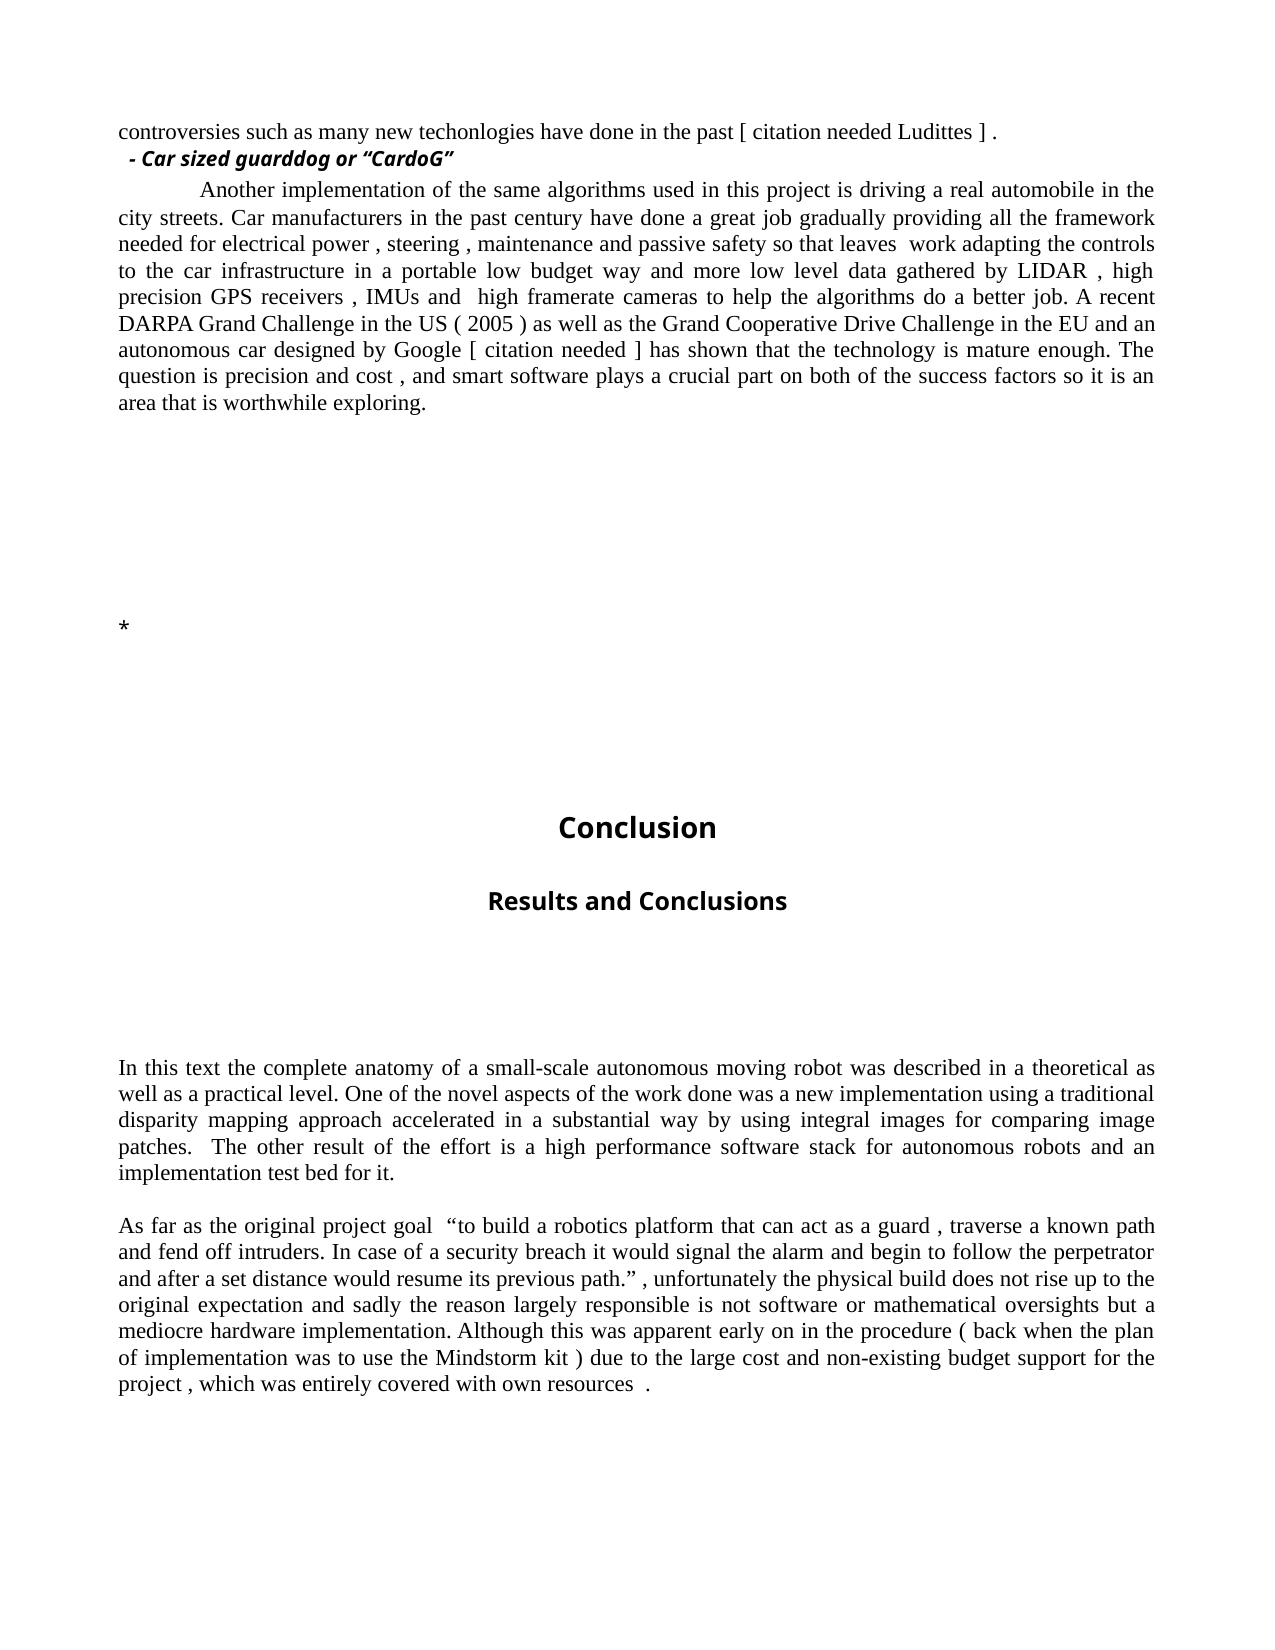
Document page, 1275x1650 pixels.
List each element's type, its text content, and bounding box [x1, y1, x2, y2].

text controversies such as many new techonlogies have done in the past [ citation needed Ludittes ] . [118, 118, 1157, 144]
text In this text the complete anatomy of a small-scale autonomous moving robot was described in a theoretical as well as a practical level. One of the novel aspects of the work done was a new implementation using a traditional disparity mapping approach accelerated in a substantial way by using integral images for comparing image patches. The other result of the effort is a high performance software stack for autonomous robots and an implementation test bed for it. [118, 1054, 1157, 1186]
text * [118, 614, 1157, 642]
text Results and Conclusions [118, 884, 1157, 918]
text - Car sized guarddog or “CardoG” [118, 144, 1157, 173]
text Another implementation of the same algorithms used in this project is driving a real automobile in the city streets. Car manufacturers in the past century have done a great job gradually providing all the framework needed for electrical power , steering , maintenance and passive safety so that leaves work adapting the controls to the car infrastructure in a portable low budget way and more low level data gathered by LIDAR , high precision GPS receivers , IMUs and high framerate cameras to help the algorithms do a better job. A recent DARPA Grand Challenge in the US ( 2005 ) as well as the Grand Cooperative Drive Challenge in the EU and an autonomous car designed by Google [ citation needed ] has shown that the technology is mature enough. The question is precision and cost , and smart software plays a crucial part on both of the success factors so it is an area that is worthwhile exploring. [118, 173, 1157, 415]
text As far as the original project goal “to build a robotics platform that can act as a guard , traverse a known path and fend off intruders. In case of a security breach it would signal the alarm and begin to follow the perpetrator and after a set distance would resume its previous path.” , unfortunately the physical build does not rise up to the original expectation and sadly the reason largely responsible is not software or mathematical oversights but a mediocre hardware implementation. Although this was apparent early on in the procedure ( back when the plan of implementation was to use the Mindstorm kit ) due to the large cost and non-existing budget support for the project , which was entirely covered with own resources . [118, 1212, 1157, 1396]
text Conclusion [118, 807, 1157, 847]
